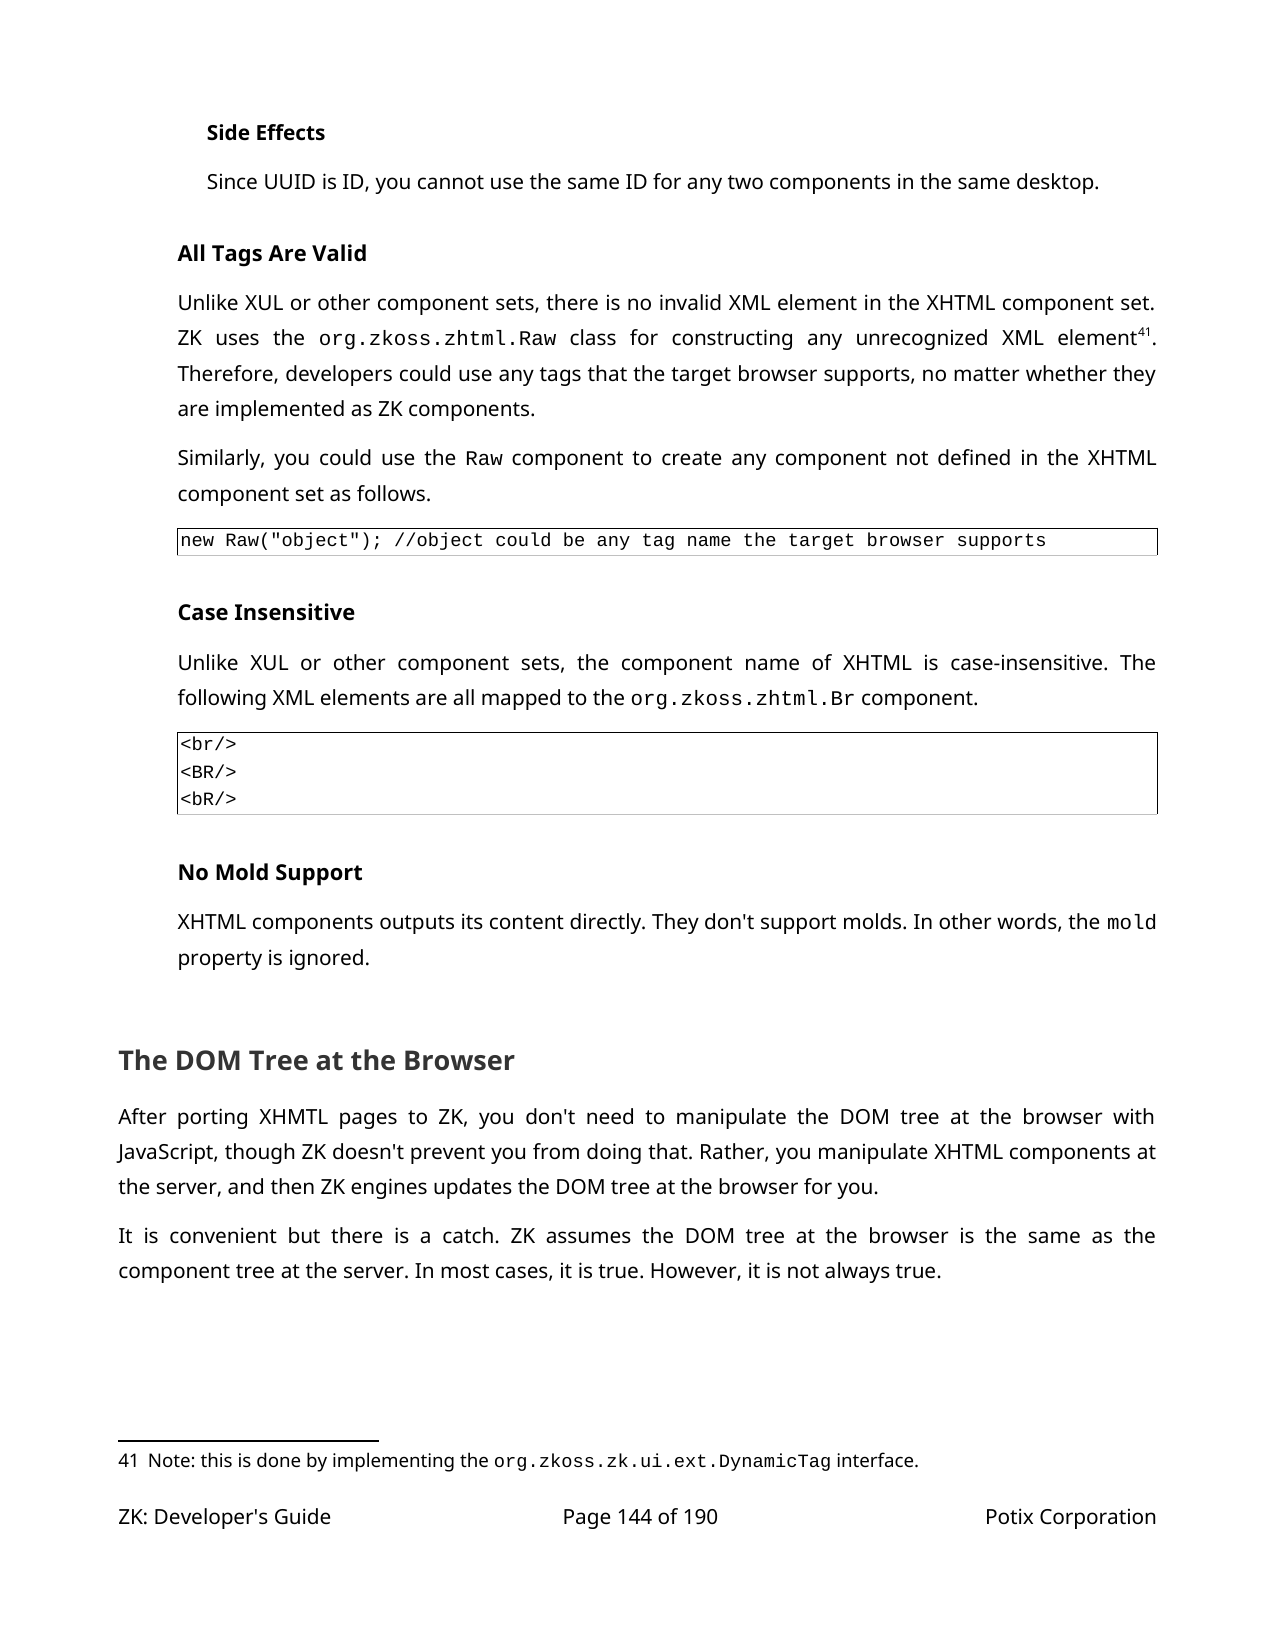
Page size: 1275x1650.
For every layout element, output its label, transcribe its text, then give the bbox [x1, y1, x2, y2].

text Since UUID is ID, you cannot use the same ID for any two components in the same desktop. [207, 167, 1157, 195]
text <br/> [178, 733, 1157, 757]
text new Raw("object"); //object could be any tag name the target browser supports [178, 529, 1157, 555]
text It is convenient but there is a catch. ZK assumes the DOM tree at the browser is the same as the component tree at the server. In most cases, it is true. However, it is not always true. [118, 1221, 1157, 1285]
text Note: this is done by implementing the org.zkoss.zk.ui.ext.DynamicTag interface. [118, 1447, 1157, 1473]
text Unlike XUL or other component sets, the component name of XHTML is case-insensitive. The following XML elements are all mapped to the org.zkoss.zhtml.Br component. [177, 648, 1157, 712]
text After porting XHMTL pages to ZK, you don't need to manipulate the DOM tree at the browser with JavaScript, though ZK doesn't prevent you from doing that. Rather, you manipulate XHTML components at the server, and then ZK engines updates the DOM tree at the browser for you. [118, 1102, 1157, 1201]
subtitle Side Effects [207, 118, 1157, 146]
subtitle No Mold Support [177, 856, 1157, 886]
subtitle The DOM Tree at the Browser [118, 1042, 1157, 1078]
text Unlike XUL or other component sets, there is no invalid XML element in the XHTML component set. ZK uses the org.zkoss.zhtml.Raw class for constructing any unrecognized XML element. Therefore, developers could use any tags that the target browser supports, no matter whether they are implemented as ZK components. [177, 288, 1157, 422]
subtitle All Tags Are Valid [177, 238, 1157, 268]
text <bR/> [178, 787, 1157, 814]
text XHTML components outputs its content directly. They don't support molds. In other words, the mold property is ignored. [177, 907, 1157, 971]
text Similarly, you could use the Raw component to create any component not defined in the XHTML component set as follows. [177, 443, 1157, 507]
subtitle Case Insensitive [177, 597, 1157, 627]
text <BR/> [178, 759, 1157, 784]
